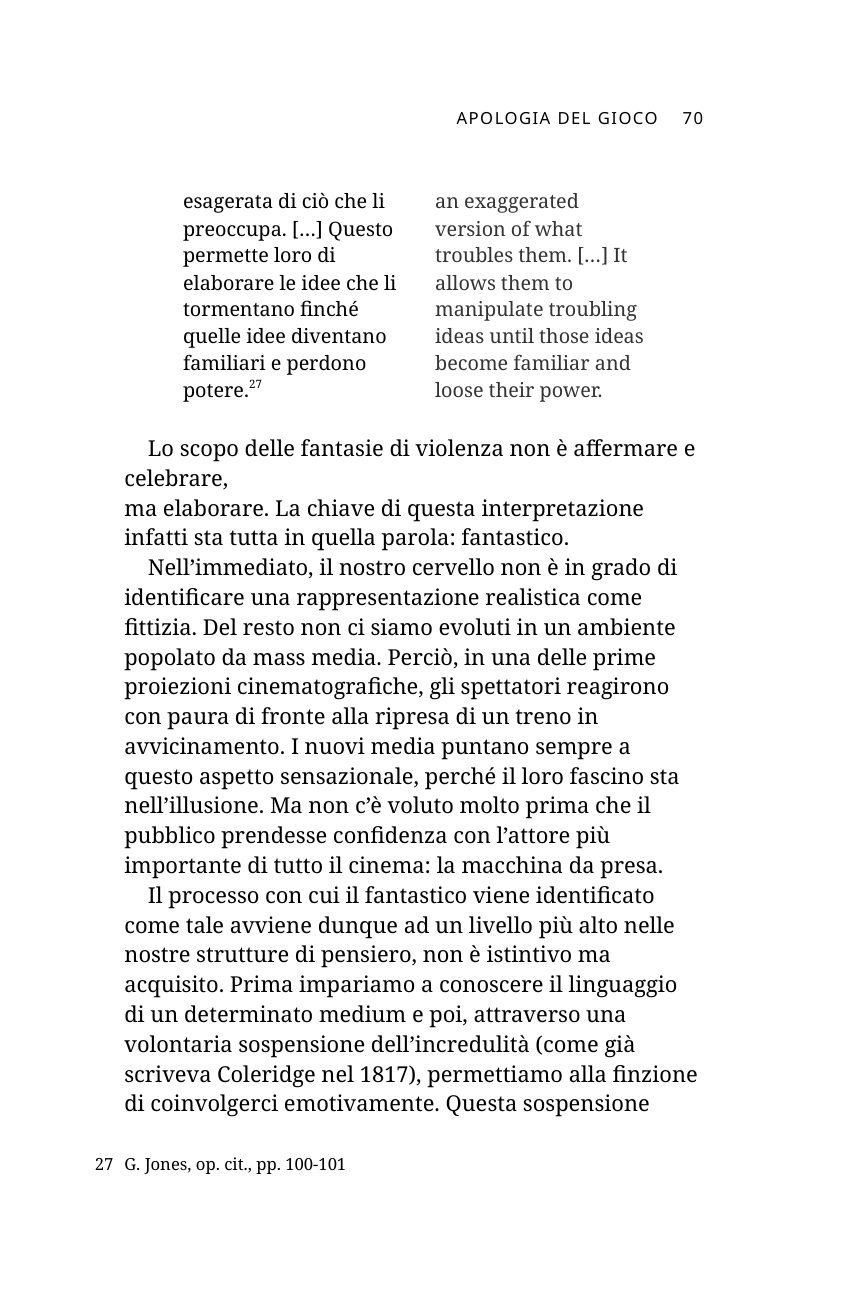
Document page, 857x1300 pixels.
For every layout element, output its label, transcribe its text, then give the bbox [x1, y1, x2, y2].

text ma elaborare. La chiave di questa interpretazione infatti sta tutta in quella parola: fantastico. [124, 493, 703, 552]
text Lo scopo delle fantasie di violenza non è affermare e celebrare, [124, 433, 703, 493]
table_header an exaggerated version of what troubles them. […] It allows them to manipulate troubling ideas until those ideas become familiar and loose their power. [418, 159, 649, 433]
text Nell’immediato, il nostro cervello non è in grado di identificare una rappresentazione realistica come fittizia. Del resto non ci siamo evoluti in un ambiente popolato da mass media. Perciò, in una delle prime proiezioni cinematografiche, gli spettatori reagirono con paura di fronte alla ripresa di un treno in avvicinamento. I nuovi media puntano sempre a questo aspetto sensazionale, perché il loro fascino sta nell’illusione. Ma non c’è voluto molto prima che il pubblico prendesse confidenza con l’attore più importante di tutto il cinema: la macchina da presa. [124, 552, 703, 880]
text Il processo con cui il fantastico viene identificato come tale avviene dunque ad un livello più alto nelle nostre strutture di pensiero, non è istintivo ma acquisito. Prima impariamo a conoscere il linguaggio di un determinato medium e poi, attraverso una volontaria sospensione dell’incredulità (come già scriveva Coleridge nel 1817), permettiamo alla finzione di coinvolgerci emotivamente. Questa sospensione [124, 880, 703, 1118]
table_header esagerata di ciò che li preoccupa. […] Questo permette loro di elaborare le idee che li tormentano finché quelle idee diventano familiari e perdono potere. [177, 159, 417, 433]
